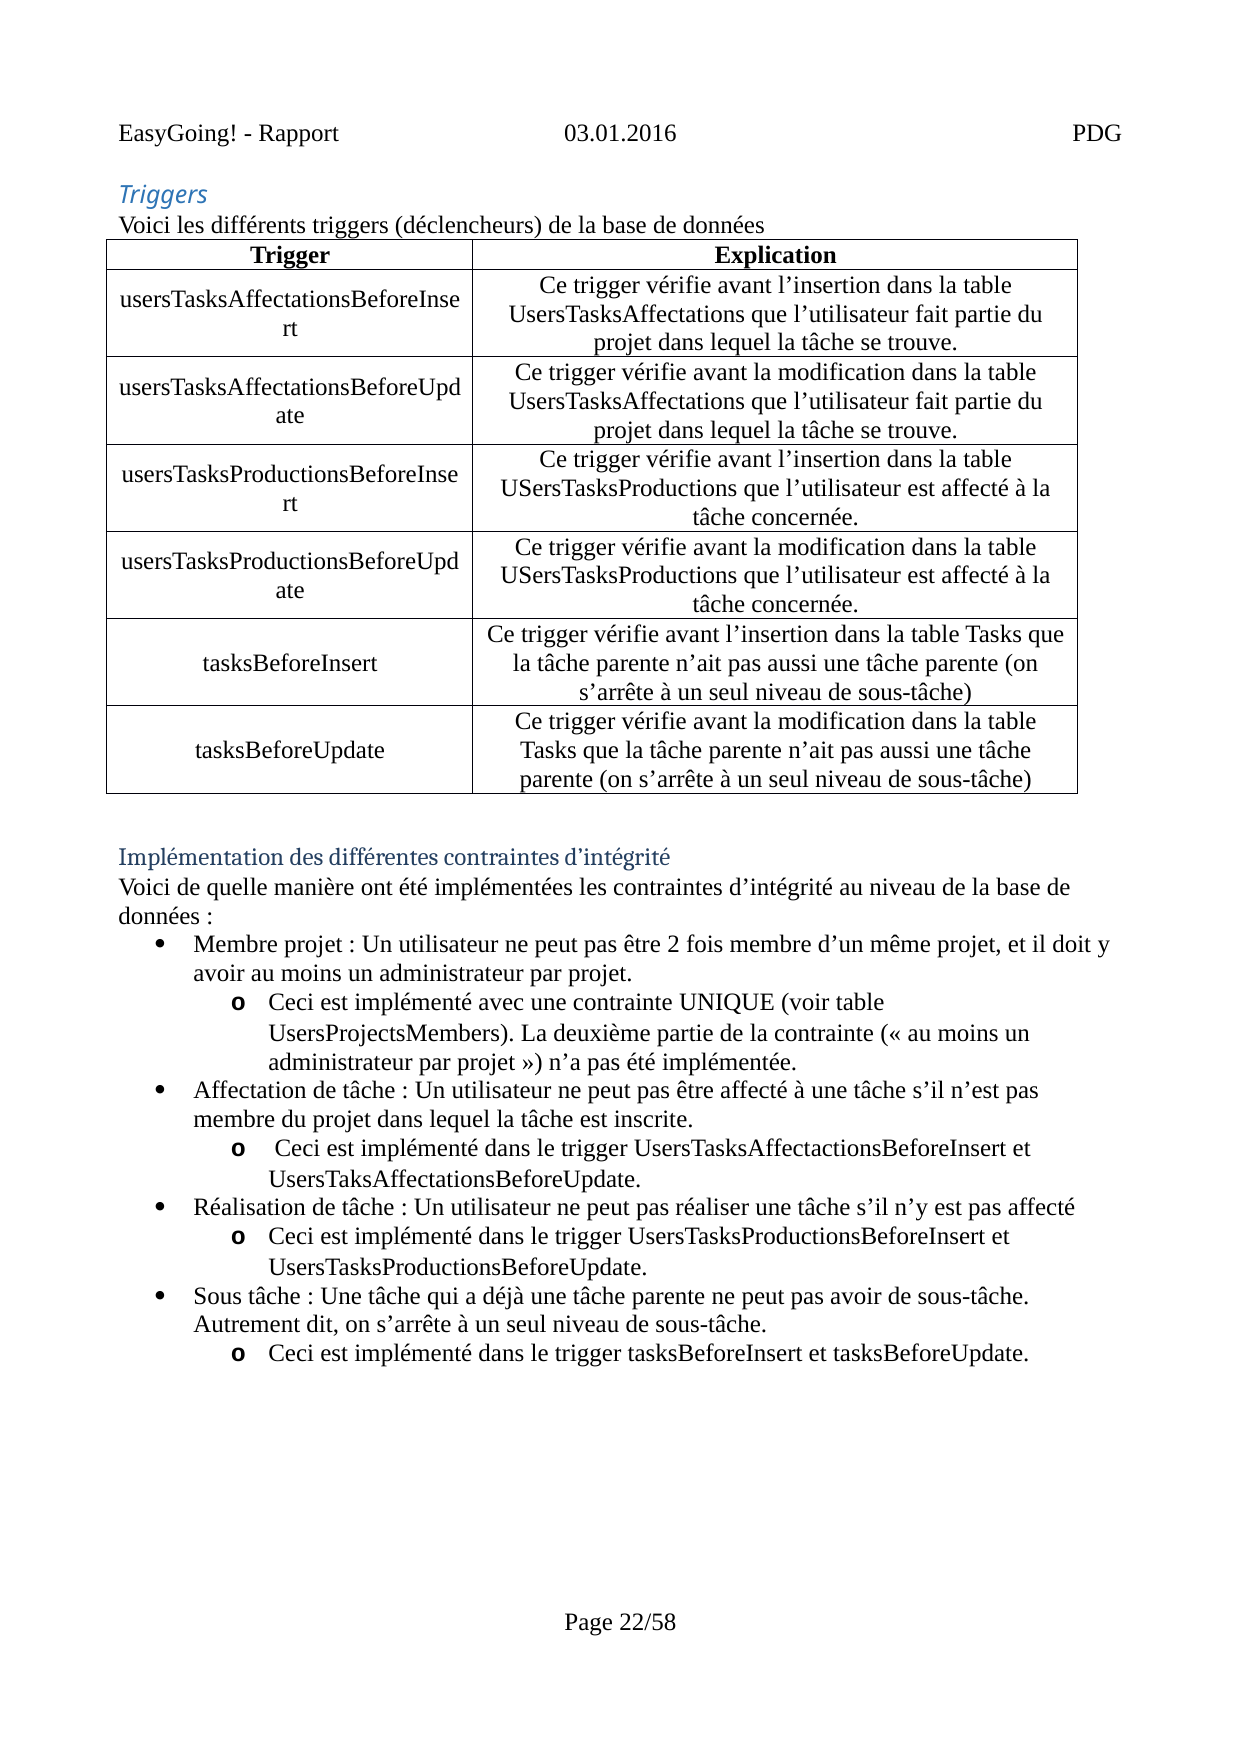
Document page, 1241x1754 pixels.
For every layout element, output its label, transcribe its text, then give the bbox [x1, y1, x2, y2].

table_cell tasksBeforeUpdate [107, 706, 472, 793]
table_cell Ce trigger vérifie avant la modification dans la table Tasks que la tâche parente n’ait pas aussi une tâche parente (on s’arrête à un seul niveau de sous-tâche) [473, 706, 1077, 793]
table_cell Ce trigger vérifie avant l’insertion dans la table USersTasksProductions que l’utilisateur est affecté à la tâche concernée. [473, 445, 1077, 531]
list Ceci est implémenté dans le trigger tasksBeforeInsert et tasksBeforeUpdate. [231, 1338, 1122, 1369]
list Sous tâche : Une tâche qui a déjà une tâche parente ne peut pas avoir de sous-tâche. Autrement dit, on s’arrête à un seul niveau de sous-tâche. [156, 1281, 1122, 1338]
subtitle Triggers [118, 176, 1122, 210]
text Voici les différents triggers (déclencheurs) de la base de données [118, 210, 1122, 239]
table_cell usersTasksAffectationsBeforeUpdate [107, 357, 472, 443]
list Ceci est implémenté avec une contrainte UNIQUE (voir table UsersProjectsMembers). La deuxième partie de la contrainte (« au moins un administrateur par projet ») n’a pas été implémentée. [231, 987, 1122, 1075]
table_header Explication [473, 240, 1077, 269]
list Ceci est implémenté dans le trigger UsersTasksProductionsBeforeInsert et UsersTasksProductionsBeforeUpdate. [231, 1221, 1122, 1281]
table_cell usersTasksProductionsBeforeUpdate [107, 532, 472, 618]
list Affectation de tâche : Un utilisateur ne peut pas être affecté à une tâche s’il n’est pas membre du projet dans lequel la tâche est inscrite. [156, 1075, 1122, 1133]
table_cell tasksBeforeInsert [107, 619, 472, 705]
subtitle Implémentation des différentes contraintes d’intégrité [118, 843, 1122, 872]
table_cell Ce trigger vérifie avant la modification dans la table USersTasksProductions que l’utilisateur est affecté à la tâche concernée. [473, 532, 1077, 618]
table_cell Ce trigger vérifie avant l’insertion dans la table UsersTasksAffectations que l’utilisateur fait partie du projet dans lequel la tâche se trouve. [473, 270, 1077, 356]
list Membre projet : Un utilisateur ne peut pas être 2 fois membre d’un même projet, et il doit y avoir au moins un administrateur par projet. [156, 929, 1122, 987]
table_header Trigger [107, 240, 472, 269]
table_cell Ce trigger vérifie avant la modification dans la table UsersTasksAffectations que l’utilisateur fait partie du projet dans lequel la tâche se trouve. [473, 357, 1077, 443]
table_cell Ce trigger vérifie avant l’insertion dans la table Tasks que la tâche parente n’ait pas aussi une tâche parente (on s’arrête à un seul niveau de sous-tâche) [473, 619, 1077, 705]
list Réalisation de tâche : Un utilisateur ne peut pas réaliser une tâche s’il n’y est pas affecté [156, 1192, 1122, 1221]
text Voici de quelle manière ont été implémentées les contraintes d’intégrité au niveau de la base de données : [118, 872, 1122, 929]
table_cell usersTasksAffectationsBeforeInsert [107, 270, 472, 356]
table_cell usersTasksProductionsBeforeInsert [107, 445, 472, 531]
list Ceci est implémenté dans le trigger UsersTasksAffectactionsBeforeInsert et UsersTaksAffectationsBeforeUpdate. [231, 1133, 1122, 1192]
